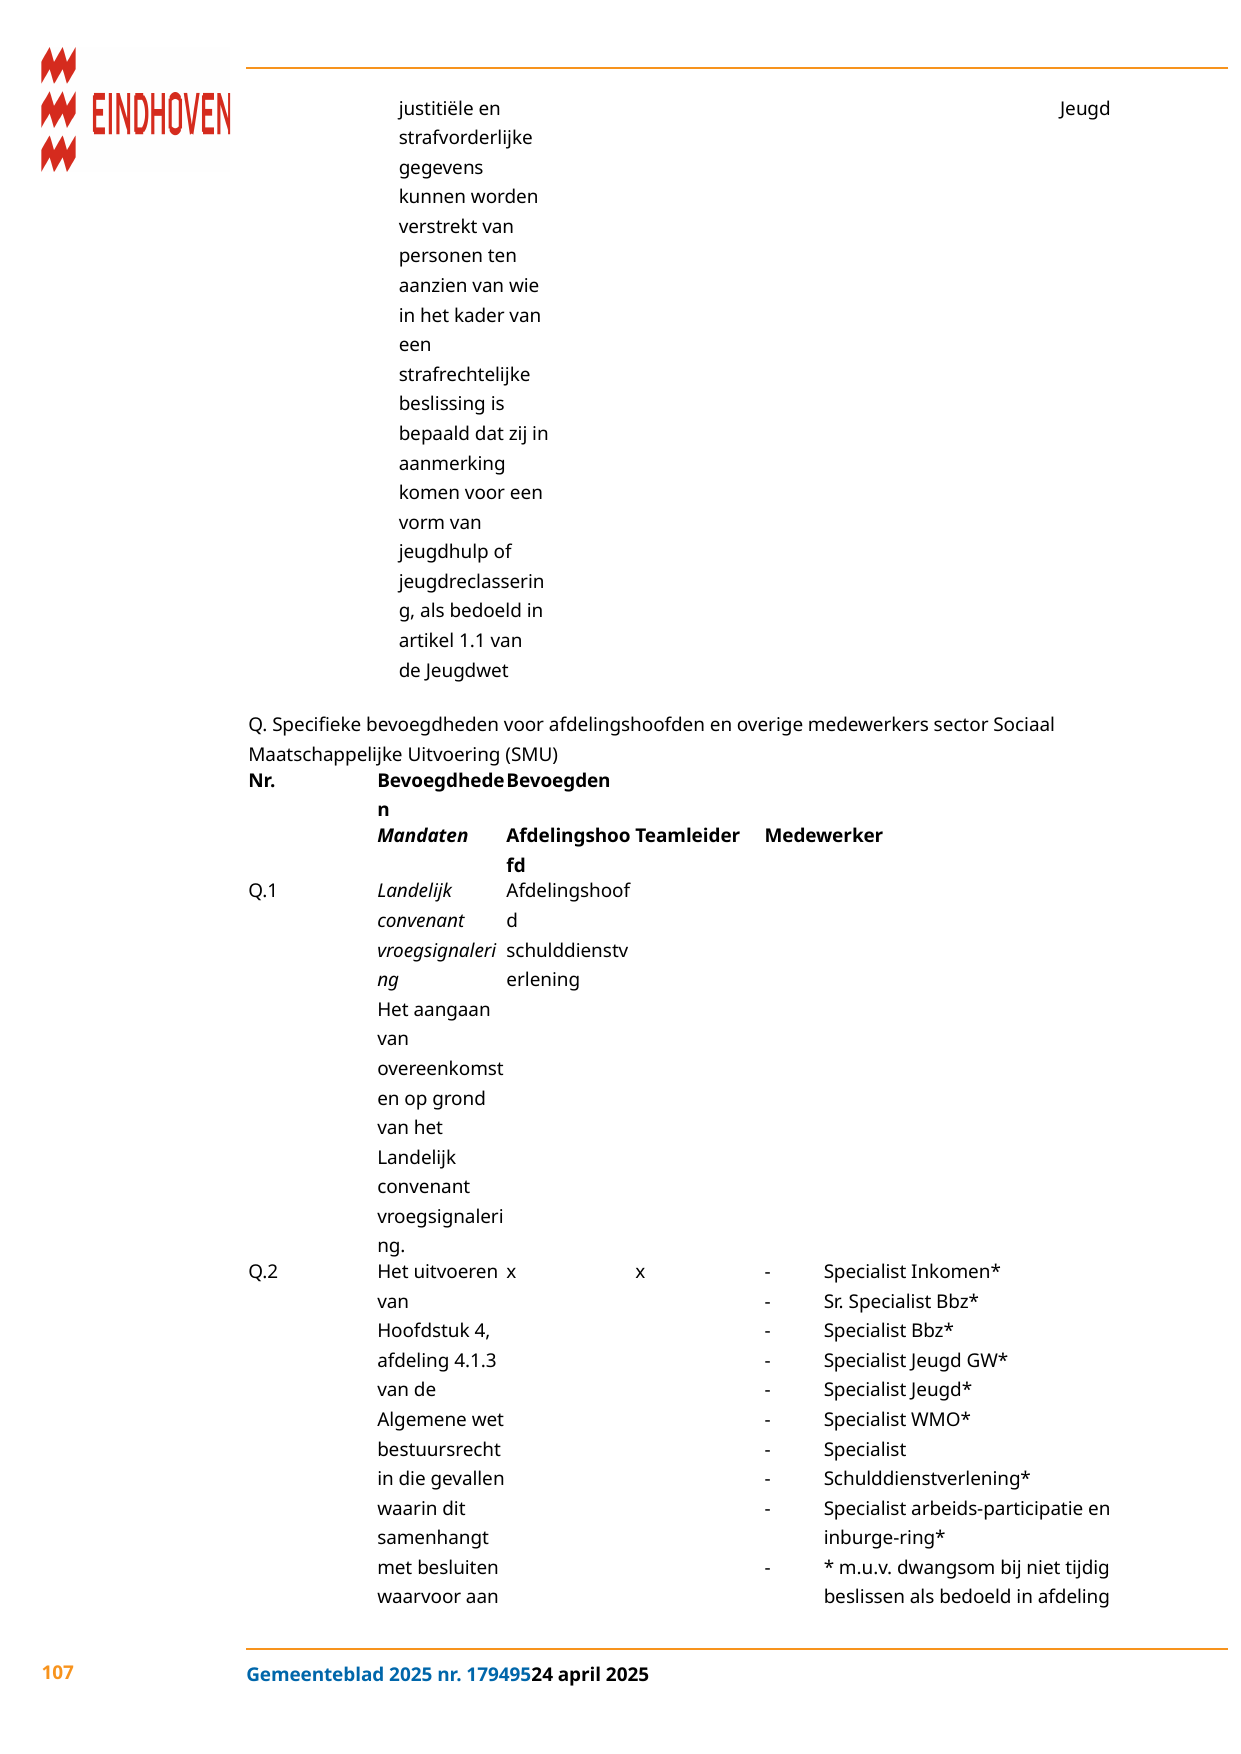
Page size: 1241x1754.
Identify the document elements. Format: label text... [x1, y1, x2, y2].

table_cell [850, 683, 1001, 708]
table_cell Q.2 [248, 1258, 377, 1609]
table_cell Bevoegdheden [377, 767, 506, 822]
table_cell Het uitvoeren van Hoofdstuk 4, afdeling 4.1.3 van de Algemene wet bestuursrecht in die gevallen waarin dit samenhangt met besluiten waarvoor aan [377, 1258, 506, 1609]
table_cell [635, 878, 764, 1258]
table_cell x [635, 1258, 764, 1609]
table_cell [549, 95, 850, 683]
table_cell Afdelingshoofd schulddienstverlening [506, 878, 635, 1258]
table_cell Specialist Inkomen* Sr. Specialist Bbz* Specialist Bbz* Specialist Jeugd GW* Specialist Jeugd* Specialist WMO* Specialist Schulddienstverlening* Specialist arbeids-participatie en inburge-ring* * m.u.v. dwangsom bij niet tijdig beslissen als bedoeld in afdeling [764, 1258, 1152, 1609]
table_cell x [506, 1258, 635, 1609]
table_cell Medewerker [764, 822, 1152, 878]
table_cell Jeugd [1001, 95, 1152, 683]
table_cell [700, 683, 850, 708]
table_cell [399, 683, 549, 708]
table_cell Teamleider [635, 822, 764, 878]
table_cell [248, 95, 398, 683]
table_cell [549, 683, 700, 708]
table_cell Afdelingshoofd [506, 822, 635, 878]
table_cell [764, 878, 1152, 1258]
table_header Q. Specifieke bevoegdheden voor afdelingshoofden en overige medewerkers sector Sociaal Maatschappelijke Uitvoering (SMU) [248, 712, 1152, 767]
table_cell [248, 683, 398, 708]
table_cell justitiële en strafvorderlijke gegevens kunnen worden verstrekt van personen ten aanzien van wie in het kader van een strafrechtelijke beslissing is bepaald dat zij in aanmerking komen voor een vorm van jeugdhulp of jeugdreclassering, als bedoeld in artikel 1.1 van de Jeugdwet [399, 95, 549, 683]
table_cell [248, 822, 377, 878]
table_cell [1001, 683, 1152, 708]
table_cell Nr. [248, 767, 377, 822]
table_cell [850, 95, 1001, 683]
table_cell Landelijk convenant vroegsignalering Het aangaan van overeenkomsten op grond van het Landelijk convenant vroegsignalering. [377, 878, 506, 1258]
table_cell Mandaten [377, 822, 506, 878]
table_cell Q.1 [248, 878, 377, 1258]
picture [41, 47, 231, 172]
table_cell Bevoegden [506, 767, 1152, 822]
